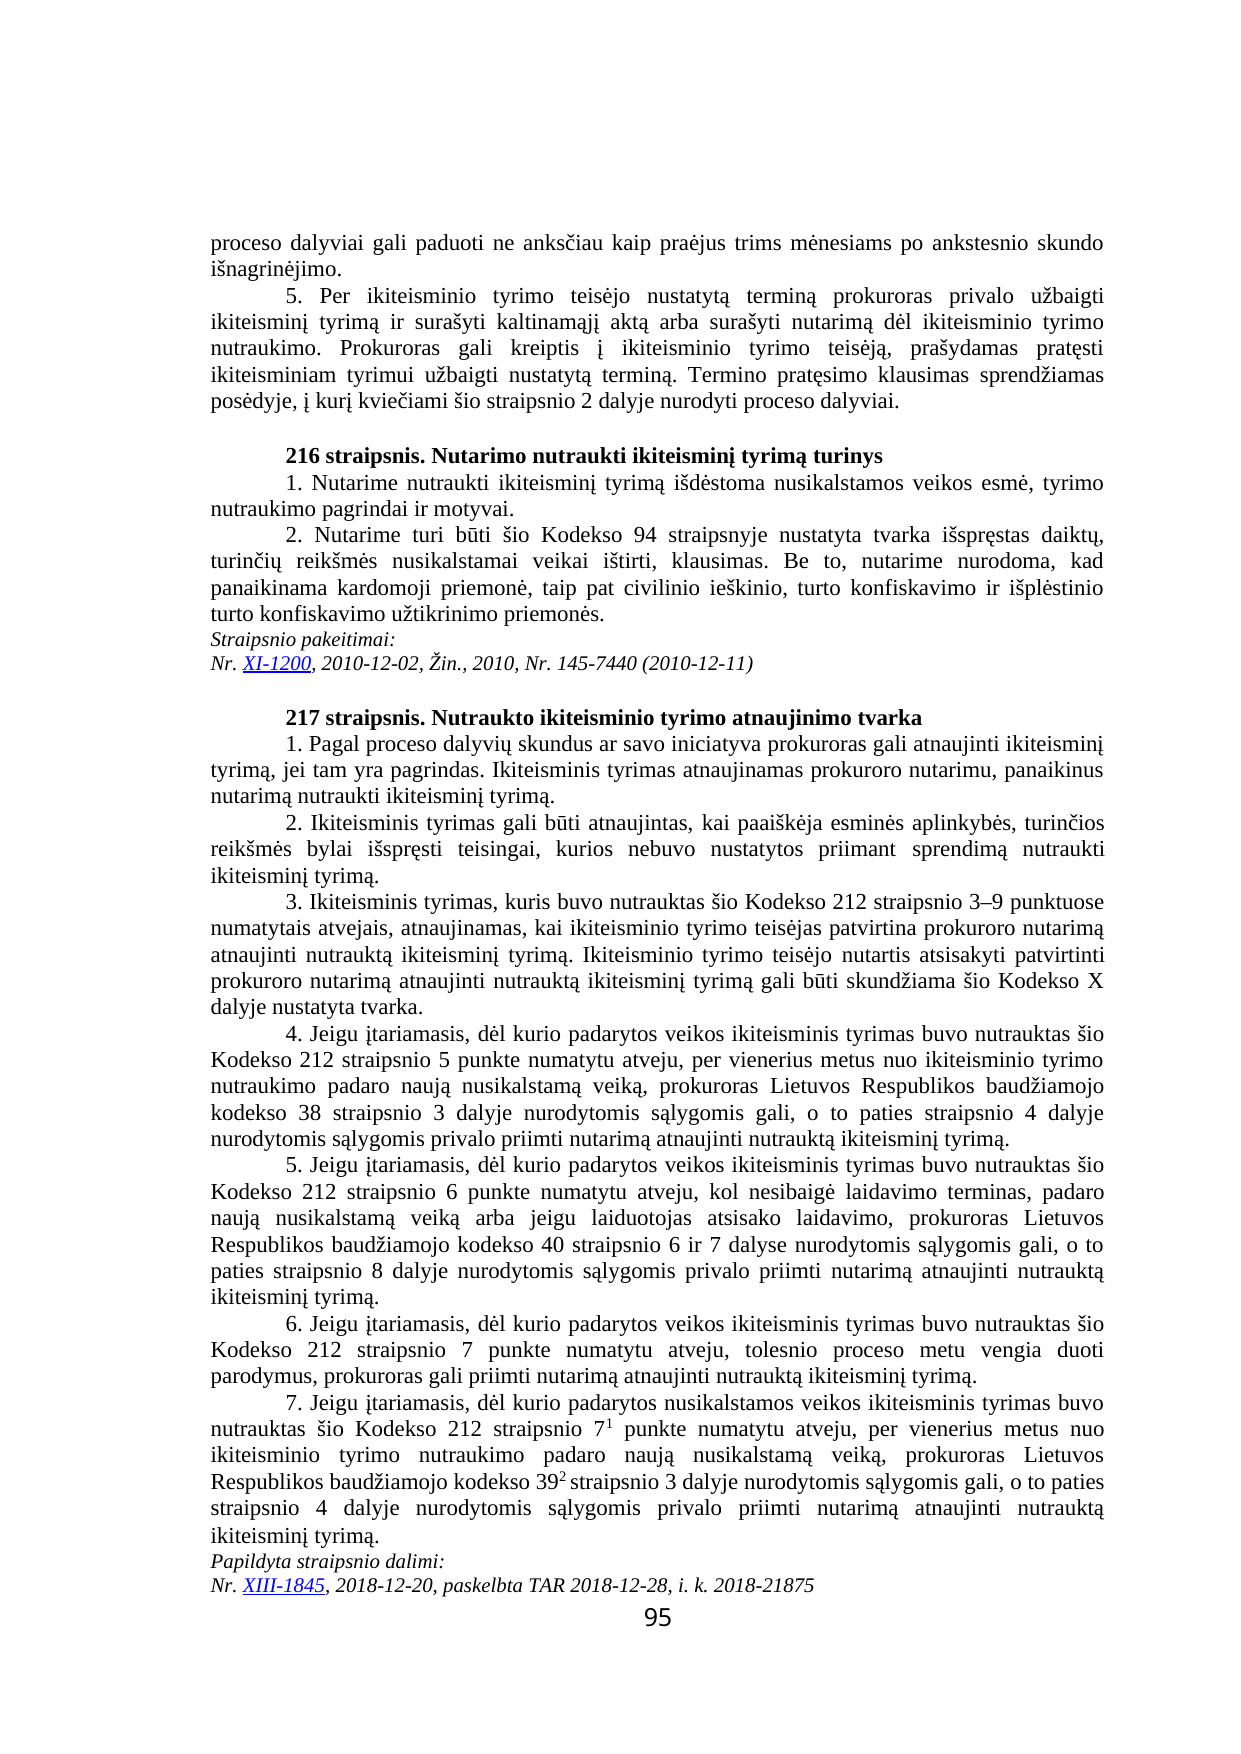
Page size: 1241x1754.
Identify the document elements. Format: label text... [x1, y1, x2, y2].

text 6. Jeigu įtariamasis, dėl kurio padarytos veikos ikiteisminis tyrimas buvo nutrauktas šio Kodekso 212 straipsnio 7 punkte numatytu atveju, tolesnio proceso metu vengia duoti parodymus, prokuroras gali priimti nutarimą atnaujinti nutrauktą ikiteisminį tyrimą. [210, 1310, 1105, 1389]
text Nr. XI-1200, 2010-12-02, Žin., 2010, Nr. 145-7440 (2010-12-11) [210, 651, 1105, 675]
text 4. Jeigu įtariamasis, dėl kurio padarytos veikos ikiteisminis tyrimas buvo nutrauktas šio Kodekso 212 straipsnio 5 punkte numatytu atveju, per vienerius metus nuo ikiteisminio tyrimo nutraukimo padaro naują nusikalstamą veiką, prokuroras Lietuvos Respublikos baudžiamojo kodekso 38 straipsnio 3 dalyje nurodytomis sąlygomis gali, o to paties straipsnio 4 dalyje nurodytomis sąlygomis privalo priimti nutarimą atnaujinti nutrauktą ikiteisminį tyrimą. [210, 1020, 1105, 1152]
text proceso dalyviai gali paduoti ne anksčiau kaip praėjus trims mėnesiams po ankstesnio skundo išnagrinėjimo. [210, 229, 1105, 282]
text 216 straipsnis. Nutarimo nutraukti ikiteisminį tyrimą turinys [210, 442, 1105, 468]
text Papildyta straipsnio dalimi: [210, 1549, 1105, 1573]
text Nr. XIII-1845, 2018-12-20, paskelbta TAR 2018-12-28, i. k. 2018-21875 [210, 1573, 1105, 1597]
text 2. Ikiteisminis tyrimas gali būti atnaujintas, kai paaiškėja esminės aplinkybės, turinčios reikšmės bylai išspręsti teisingai, kurios nebuvo nustatytos priimant sprendimą nutraukti ikiteisminį tyrimą. [210, 809, 1105, 888]
text 2. Nutarime turi būti šio Kodekso 94 straipsnyje nustatyta tvarka išspręstas daiktų, turinčių reikšmės nusikalstamai veikai ištirti, klausimas. Be to, nutarime nurodoma, kad panaikinama kardomoji priemonė, taip pat civilinio ieškinio, turto konfiskavimo ir išplėstinio turto konfiskavimo užtikrinimo priemonės. [210, 521, 1105, 627]
text 3. Ikiteisminis tyrimas, kuris buvo nutrauktas šio Kodekso 212 straipsnio 3–9 punktuose numatytais atvejais, atnaujinamas, kai ikiteisminio tyrimo teisėjas patvirtina prokuroro nutarimą atnaujinti nutrauktą ikiteisminį tyrimą. Ikiteisminio tyrimo teisėjo nutartis atsisakyti patvirtinti prokuroro nutarimą atnaujinti nutrauktą ikiteisminį tyrimą gali būti skundžiama šio Kodekso X dalyje nustatyta tvarka. [210, 888, 1105, 1020]
text Straipsnio pakeitimai: [210, 627, 1105, 651]
text 217 straipsnis. Nutraukto ikiteisminio tyrimo atnaujinimo tvarka [210, 703, 1105, 730]
text 5. Per ikiteisminio tyrimo teisėjo nustatytą terminą prokuroras privalo užbaigti ikiteisminį tyrimą ir surašyti kaltinamąjį aktą arba surašyti nutarimą dėl ikiteisminio tyrimo nutraukimo. Prokuroras gali kreiptis į ikiteisminio tyrimo teisėją, prašydamas pratęsti ikiteisminiam tyrimui užbaigti nustatytą terminą. Termino pratęsimo klausimas sprendžiamas posėdyje, į kurį kviečiami šio straipsnio 2 dalyje nurodyti proceso dalyviai. [210, 282, 1105, 413]
text 1. Pagal proceso dalyvių skundus ar savo iniciatyva prokuroras gali atnaujinti ikiteisminį tyrimą, jei tam yra pagrindas. Ikiteisminis tyrimas atnaujinamas prokuroro nutarimu, panaikinus nutarimą nutraukti ikiteisminį tyrimą. [210, 730, 1105, 809]
text 1. Nutarime nutraukti ikiteisminį tyrimą išdėstoma nusikalstamos veikos esmė, tyrimo nutraukimo pagrindai ir motyvai. [210, 468, 1105, 521]
text 7. Jeigu įtariamasis, dėl kurio padarytos nusikalstamos veikos ikiteisminis tyrimas buvo nutrauktas šio Kodekso 212 straipsnio 71 punkte numatytu atveju, per vienerius metus nuo ikiteisminio tyrimo nutraukimo padaro naują nusikalstamą veiką, prokuroras Lietuvos Respublikos baudžiamojo kodekso 392 straipsnio 3 dalyje nurodytomis sąlygomis gali, o to paties straipsnio 4 dalyje nurodytomis sąlygomis privalo priimti nutarimą atnaujinti nutrauktą ikiteisminį tyrimą. [210, 1389, 1105, 1549]
text 5. Jeigu įtariamasis, dėl kurio padarytos veikos ikiteisminis tyrimas buvo nutrauktas šio Kodekso 212 straipsnio 6 punkte numatytu atveju, kol nesibaigė laidavimo terminas, padaro naują nusikalstamą veiką arba jeigu laiduotojas atsisako laidavimo, prokuroras Lietuvos Respublikos baudžiamojo kodekso 40 straipsnio 6 ir 7 dalyse nurodytomis sąlygomis gali, o to paties straipsnio 8 dalyje nurodytomis sąlygomis privalo priimti nutarimą atnaujinti nutrauktą ikiteisminį tyrimą. [210, 1152, 1105, 1310]
